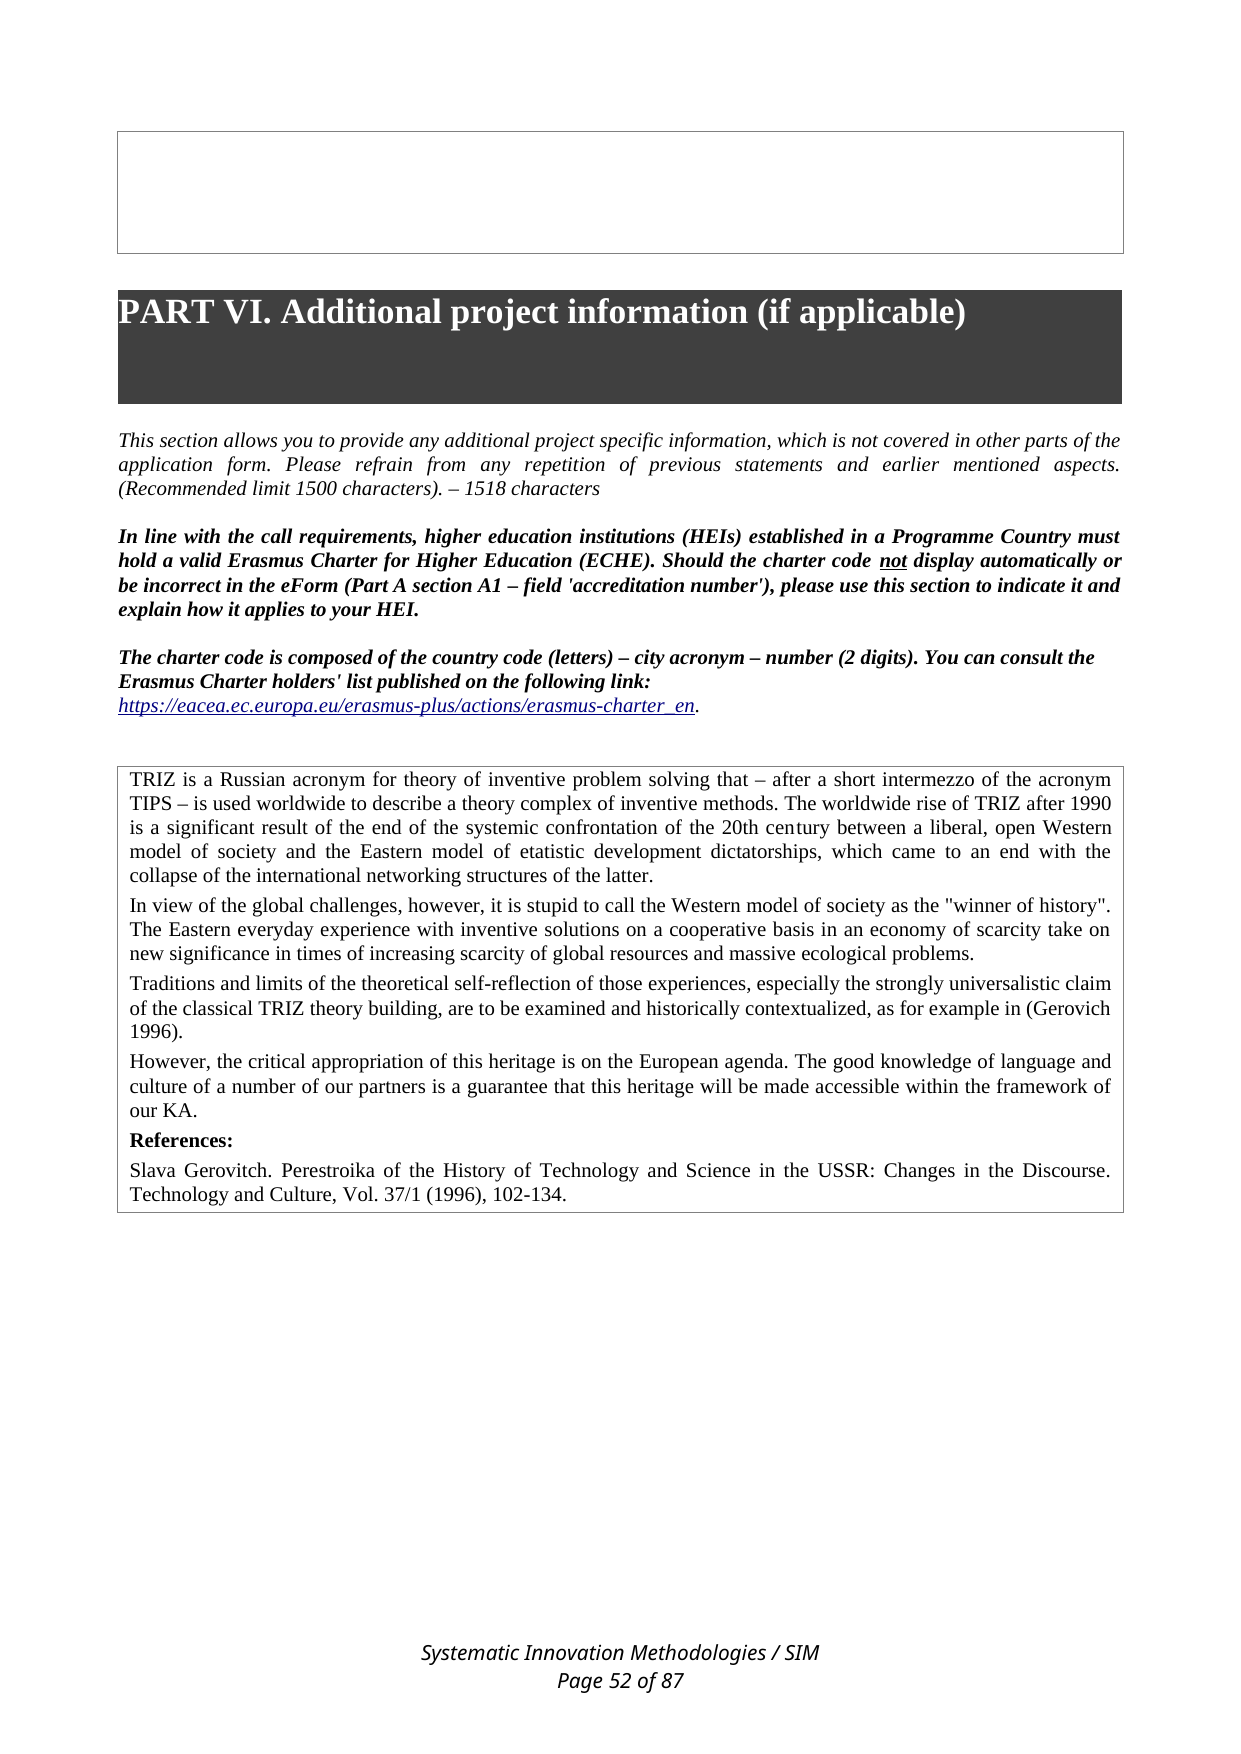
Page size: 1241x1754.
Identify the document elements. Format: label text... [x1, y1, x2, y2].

subtitle PART VI. Additional project information (if applicable) [118, 290, 1122, 331]
table_header [118, 132, 1123, 252]
table_header TRIZ is a Russian acronym for theory of inventive problem solving that – after a short intermezzo of the acronym TIPS – is used worldwide to describe a theory complex of inventive methods. The worldwide rise of TRIZ after 1990 is a significant result of the end of the systemic confrontation of the 20th cen­tury between a liberal, open Western model of society and the Eastern model of etatistic development dictatorships, which came to an end with the collapse of the international networking structures of the latter. In view of the global challenges, however, it is stupid to call the Western model of society as the "winner of history". The Eastern everyday experience with inventive solutions on a cooperative basis in an economy of scarcity take on new significance in times of increasing scarcity of global resources and massive ecological problems. Traditions and limits of the theoretical self-reflection of those experiences, especially the strongly universalistic claim of the classical TRIZ theory building, are to be examined and historically contextualized, as for example in (Gerovich 1996). However, the critical appropriation of this heritage is on the European agenda. The good knowledge of language and culture of a number of our partners is a guarantee that this heritage will be made accessible within the framework of our KA. References: Slava Gerovitch. Perestroika of the History of Technology and Science in the USSR: Changes in the Discourse. Technology and Culture, Vol. 37/1 (1996), 102-134. [118, 767, 1123, 1212]
text In line with the call requirements, higher education institutions (HEIs) established in a Programme Country must hold a valid Erasmus Charter for Higher Education (ECHE). Should the charter code not display automatically or be incorrect in the eForm (Part A section A1 – field 'accreditation number'), please use this section to indicate it and explain how it applies to your HEI. [118, 524, 1122, 621]
text The charter code is composed of the country code (letters) – city acronym – number (2 digits). You can consult the Erasmus Charter holders' list published on the following link: https://eacea.ec.europa.eu/erasmus-plus/actions/erasmus-charter_en. [118, 645, 1122, 717]
text This section allows you to provide any additional project specific information, which is not covered in other parts of the application form. Please refrain from any repetition of previous statements and earlier mentioned aspects. (Recommended limit 1500 characters). – 1518 characters [118, 428, 1122, 500]
